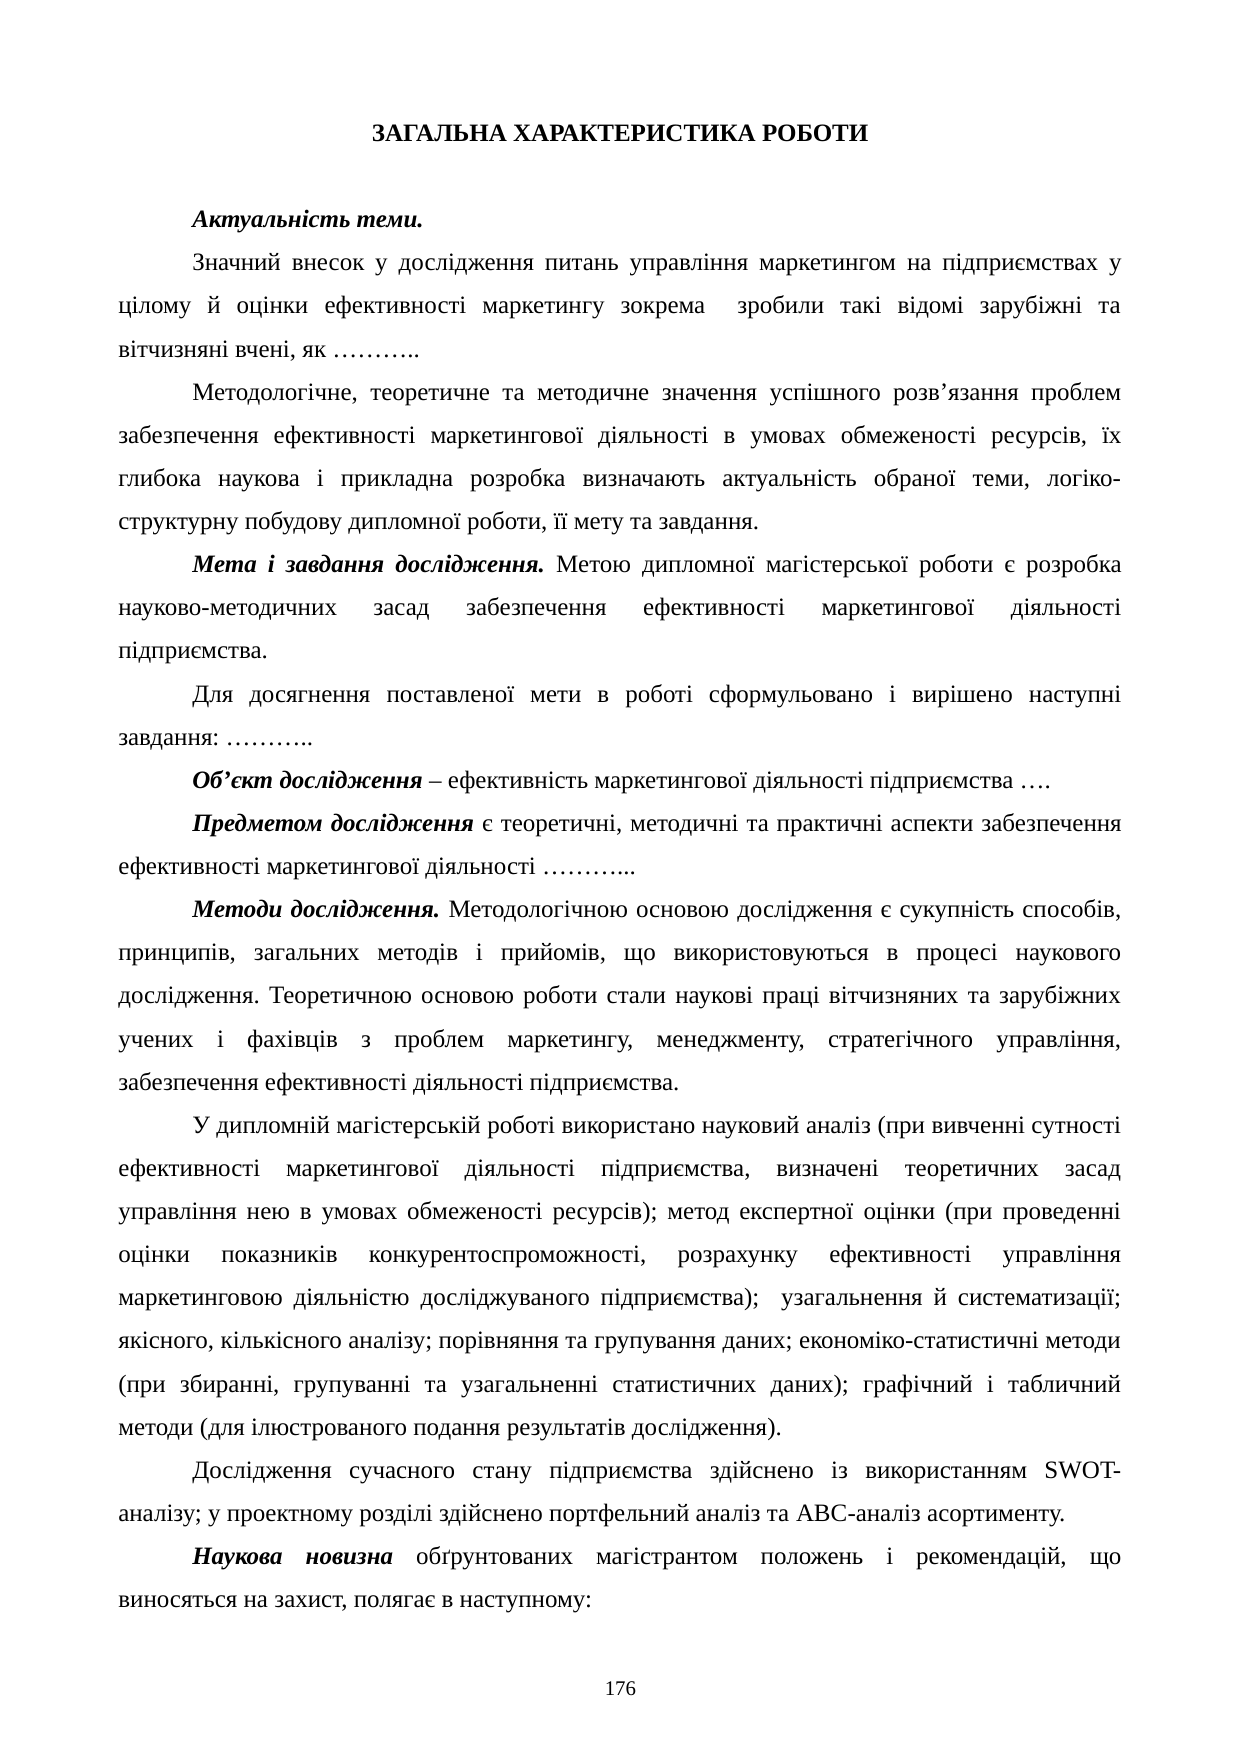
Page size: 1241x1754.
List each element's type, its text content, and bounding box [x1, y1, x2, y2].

text Об’єкт дослідження – ефективність маркетингової діяльності підприємства …. [118, 765, 1122, 794]
text У дипломній магістерській роботі використано науковий аналіз (при вивченні сутності ефективності маркетингової діяльності підприємства, визначені теоретичних засад управління нею в умовах обмеженості ресурсів); метод експертної оцінки (при проведенні оцінки показників конкурентоспроможності, розрахунку ефективності управління маркетинговою діяльністю досліджуваного підприємства); узагальнення й систематизації; якісного, кількісного аналізу; порівняння та групування даних; економіко-статистичні методи (при збиранні, групуванні та узагальненні статистичних даних); графічний і табличний методи (для ілюстрованого подання результатів дослідження). [118, 1110, 1122, 1441]
text Значний внесок у дослідження питань управління маркетингом на підприємствах у цілому й оцінки ефективності маркетингу зокрема зробили такі відомі зарубіжні та вітчизняні вчені, як ……….. [118, 247, 1122, 362]
text Дослідження сучасного стану підприємства здійснено із використанням SWOT-аналізу; у проектному розділі здійснено портфельний аналіз та ABC-аналіз асортименту. [118, 1455, 1122, 1527]
text Для досягнення поставленої мети в роботі сформульовано і вирішено наступні завдання: ……….. [118, 679, 1122, 751]
text Методологічне, теоретичне та методичне значення успішного розв’язання проблем забезпечення ефективності маркетингової діяльності в умовах обмеженості ресурсів, їх глибока наукова і прикладна розробка визначають актуальність обраної теми, логіко-структурну побудову дипломної роботи, її мету та завдання. [118, 377, 1122, 535]
text Предметом дослідження є теоретичні, методичні та практичні аспекти забезпечення ефективності маркетингової діяльності ………... [118, 808, 1122, 880]
text Мета і завдання дослідження. Метою дипломної магістерської роботи є розробка науково-методичних засад забезпечення ефективності маркетингової діяльності підприємства. [118, 549, 1122, 664]
text Наукова новизна обґрунтованих магістрантом положень і рекомендацій, що виносяться на захист, полягає в наступному: [118, 1541, 1122, 1613]
text Актуальність теми. [118, 204, 1122, 233]
text ЗАГАЛЬНА ХАРАКТЕРИСТИКА РОБОТИ [118, 118, 1122, 147]
text Методи дослідження. Методологічною основою дослідження є сукупність способів, принципів, загальних методів і прийомів, що використовуються в процесі наукового дослідження. Теоретичною основою роботи стали наукові праці вітчизняних та зарубіжних учених і фахівців з проблем маркетингу, менеджменту, стратегічного управління, забезпечення ефективності діяльності підприємства. [118, 894, 1122, 1096]
